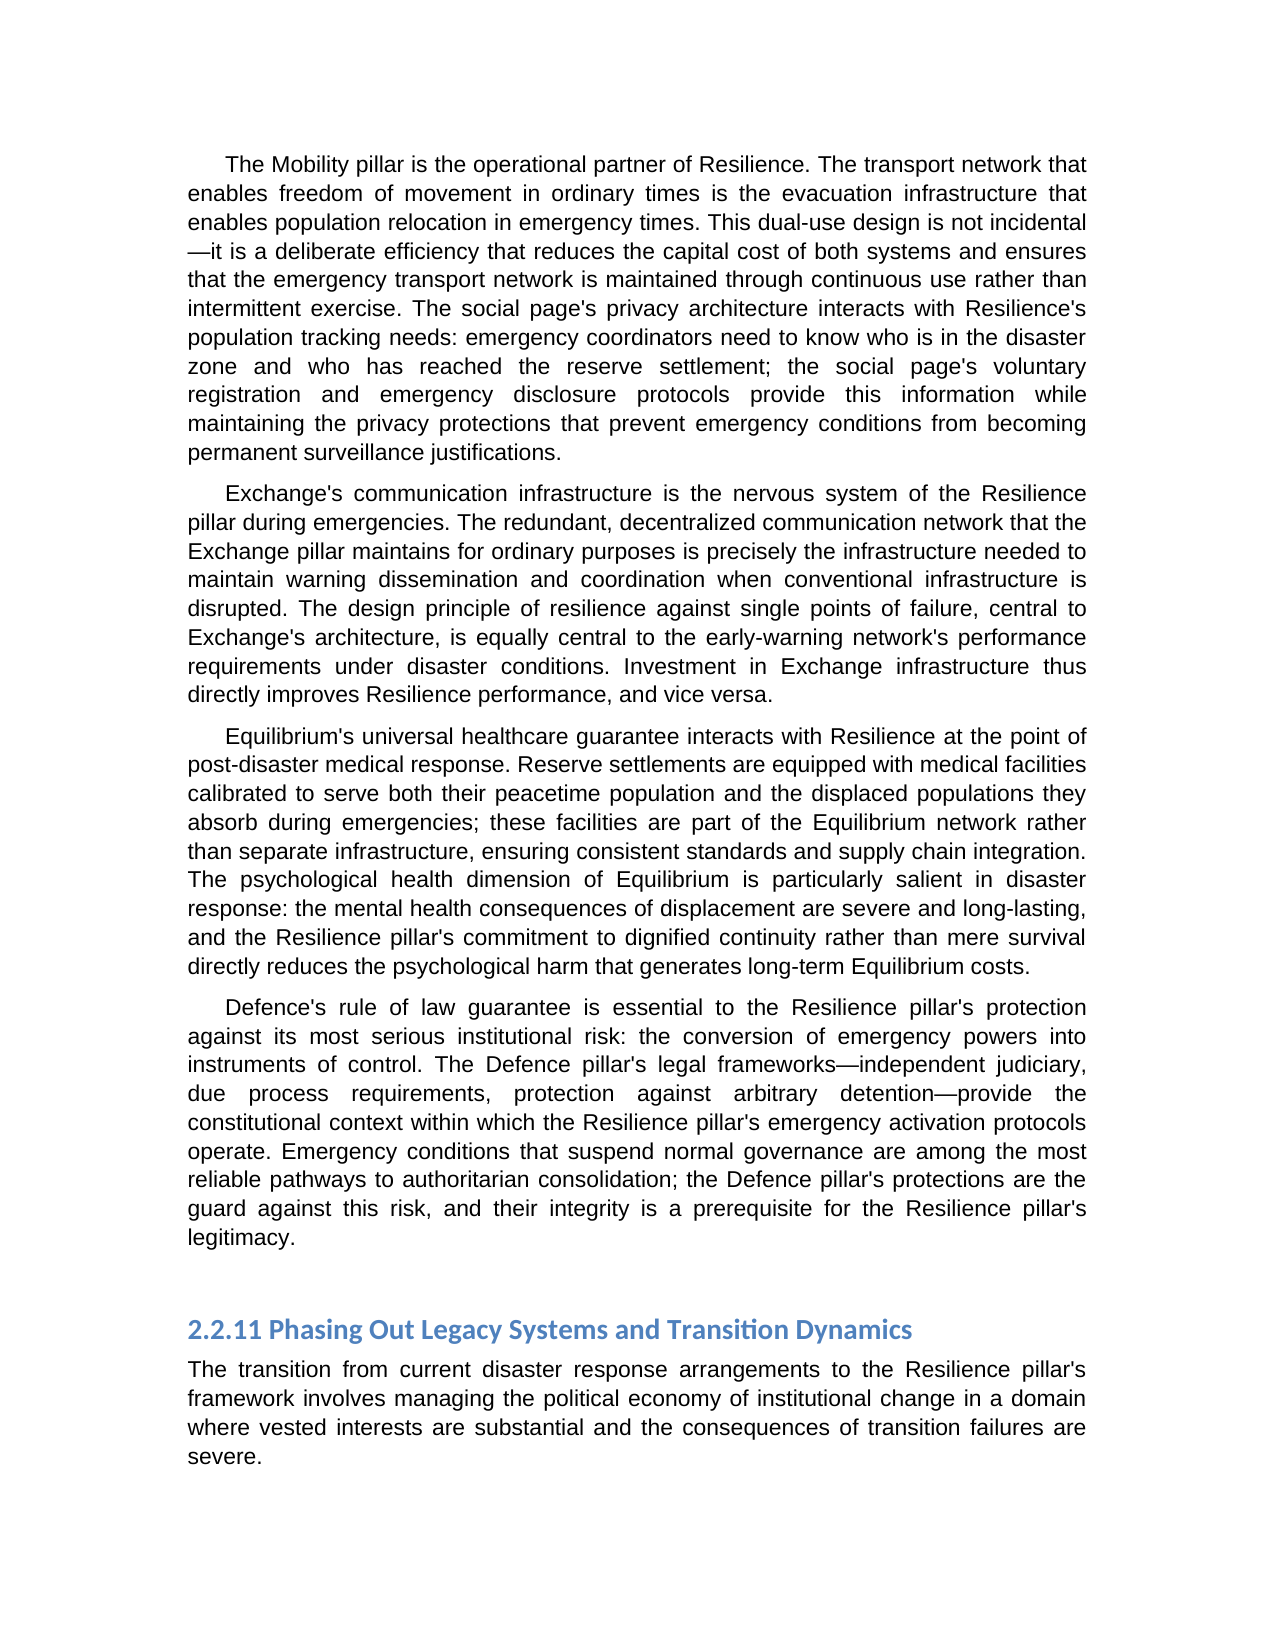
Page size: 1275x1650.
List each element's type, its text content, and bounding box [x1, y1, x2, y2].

text Defence's rule of law guarantee is essential to the Resilience pillar's protection against its most serious institutional risk: the conversion of emergency powers into instruments of control. The Defence pillar's legal frameworks—independent judiciary, due process requirements, protection against arbitrary detention—provide the constitutional context within which the Resilience pillar's emergency activation protocols operate. Emergency conditions that suspend normal governance are among the most reliable pathways to authoritarian consolidation; the Defence pillar's protections are the guard against this risk, and their integrity is a prerequisite for the Resilience pillar's legitimacy. [187, 992, 1087, 1251]
subtitle 2.2.11 Phasing Out Legacy Systems and Transition Dynamics [187, 1311, 1087, 1347]
text The transition from current disaster response arrangements to the Resilience pillar's framework involves managing the political economy of institutional change in a domain where vested interests are substantial and the consequences of transition failures are severe. [187, 1355, 1087, 1470]
text Equilibrium's universal healthcare guarantee interacts with Resilience at the point of post-disaster medical response. Reserve settlements are equipped with medical facilities calibrated to serve both their peacetime population and the displaced populations they absorb during emergencies; these facilities are part of the Equilibrium network rather than separate infrastructure, ensuring consistent standards and supply chain integration. The psychological health dimension of Equilibrium is particularly salient in disaster response: the mental health consequences of displacement are severe and long-lasting, and the Resilience pillar's commitment to dignified continuity rather than mere survival directly reduces the psychological harm that generates long-term Equilibrium costs. [187, 721, 1087, 980]
text Exchange's communication infrastructure is the nervous system of the Resilience pillar during emergencies. The redundant, decentralized communication network that the Exchange pillar maintains for ordinary purposes is precisely the infrastructure needed to maintain warning dissemination and coordination when conventional infrastructure is disrupted. The design principle of resilience against single points of failure, central to Exchange's architecture, is equally central to the early-warning network's performance requirements under disaster conditions. Investment in Exchange infrastructure thus directly improves Resilience performance, and vice versa. [187, 479, 1087, 709]
text The Mobility pillar is the operational partner of Resilience. The transport network that enables freedom of movement in ordinary times is the evacuation infrastructure that enables population relocation in emergency times. This dual-use design is not incidental—it is a deliberate efficiency that reduces the capital cost of both systems and ensures that the emergency transport network is maintained through continuous use rather than intermittent exercise. The social page's privacy architecture interacts with Resilience's population tracking needs: emergency coordinators need to know who is in the disaster zone and who has reached the reserve settlement; the social page's voluntary registration and emergency disclosure protocols provide this information while maintaining the privacy protections that prevent emergency conditions from becoming permanent surveillance justifications. [187, 150, 1087, 466]
